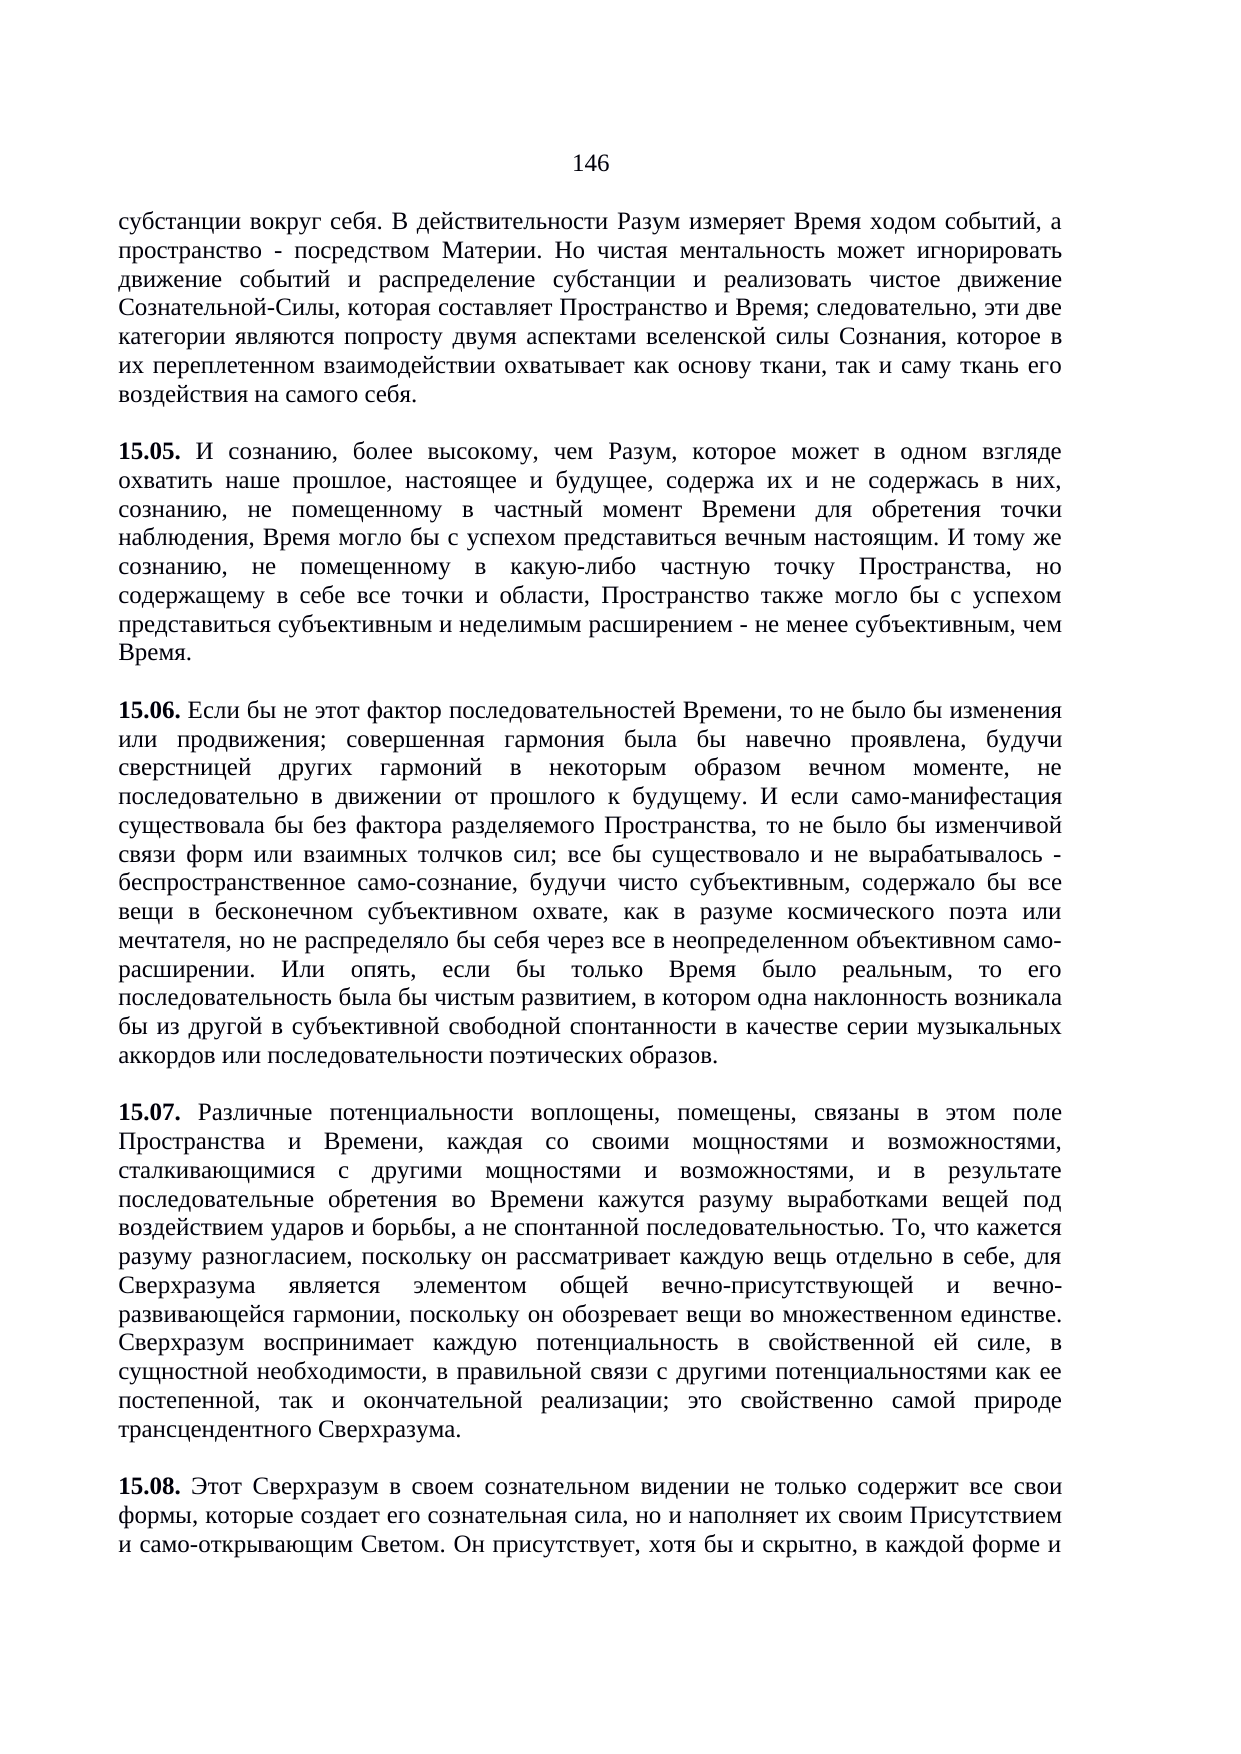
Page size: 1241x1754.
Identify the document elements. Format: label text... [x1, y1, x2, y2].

text субстанции вокруг себя. В действительности Разум измеряет Время ходом событий, а пространство - посредством Материи. Но чистая ментальность может игнорировать движение событий и распределение субстанции и реализовать чистое движение Сознательной-Силы, которая составляет Пространство и Время; следовательно, эти две категории являются попросту двумя аспектами вселенской силы Сознания, которое в их переплетенном взаимодействии охватывает как основу ткани, так и саму ткань его воздействия на самого себя. [118, 206, 1063, 407]
text 15.06. Если бы не этот фактор последовательностей Времени, то не было бы изменения или продвижения; совершенная гармония была бы навечно проявлена, будучи сверстницей других гармоний в некоторым образом вечном моменте, не последовательно в движении от прошлого к будущему. И если само-манифестация существовала бы без фактора разделяемого Пространства, то не было бы изменчивой связи форм или взаимных толчков сил; все бы существовало и не вырабатывалось - беспространственное само-сознание, будучи чисто субъективным, содержало бы все вещи в бесконечном субъективном охвате, как в разуме космического поэта или мечтателя, но не распределяло бы себя через все в неопределенном объективном само-расширении. Или опять, если бы только Время было реальным, то его последовательность была бы чистым развитием, в котором одна наклонность возникала бы из другой в субъективной свободной спонтанности в качестве серии музыкальных аккордов или последовательности поэтических образов. [118, 695, 1063, 1069]
text 15.05. И сознанию, более высокому, чем Разум, которое может в одном взгляде охватить наше прошлое, настоящее и будущее, содержа их и не содержась в них, сознанию, не помещенному в частный момент Времени для обретения точки наблюдения, Время могло бы с успехом представиться вечным настоящим. И тому же сознанию, не помещенному в какую-либо частную точку Пространства, но содержащему в себе все точки и области, Пространство также могло бы с успехом представиться субъективным и неделимым расширением - не менее субъективным, чем Время. [118, 436, 1063, 666]
text 15.08. Этот Сверхразум в своем сознательном видении не только содержит все свои формы, которые создает его сознательная сила, но и наполняет их своим Присутствием и само-открывающим Светом. Он присутствует, хотя бы и скрытно, в каждой форме и [118, 1471, 1063, 1557]
text 15.07. Различные потенциальности воплощены, помещены, связаны в этом поле Пространства и Времени, каждая со своими мощностями и возможностями, сталкивающимися с другими мощностями и возможностями, и в результате последовательные обретения во Времени кажутся разуму выработками вещей под воздействием ударов и борьбы, а не спонтанной последовательностью. То, что кажется разуму разногласием, поскольку он рассматривает каждую вещь отдельно в себе, для Сверхразума является элементом общей вечно-присутствующей и вечно-развивающейся гармонии, поскольку он обозревает вещи во множественном единстве. Сверхразум воспринимает каждую потенциальность в свойственной ей силе, в сущностной необходимости, в правильной связи с другими потенциальностями как ее постепенной, так и окончательной реализации; это свойственно самой природе трансцендентного Сверхразума. [118, 1097, 1063, 1442]
